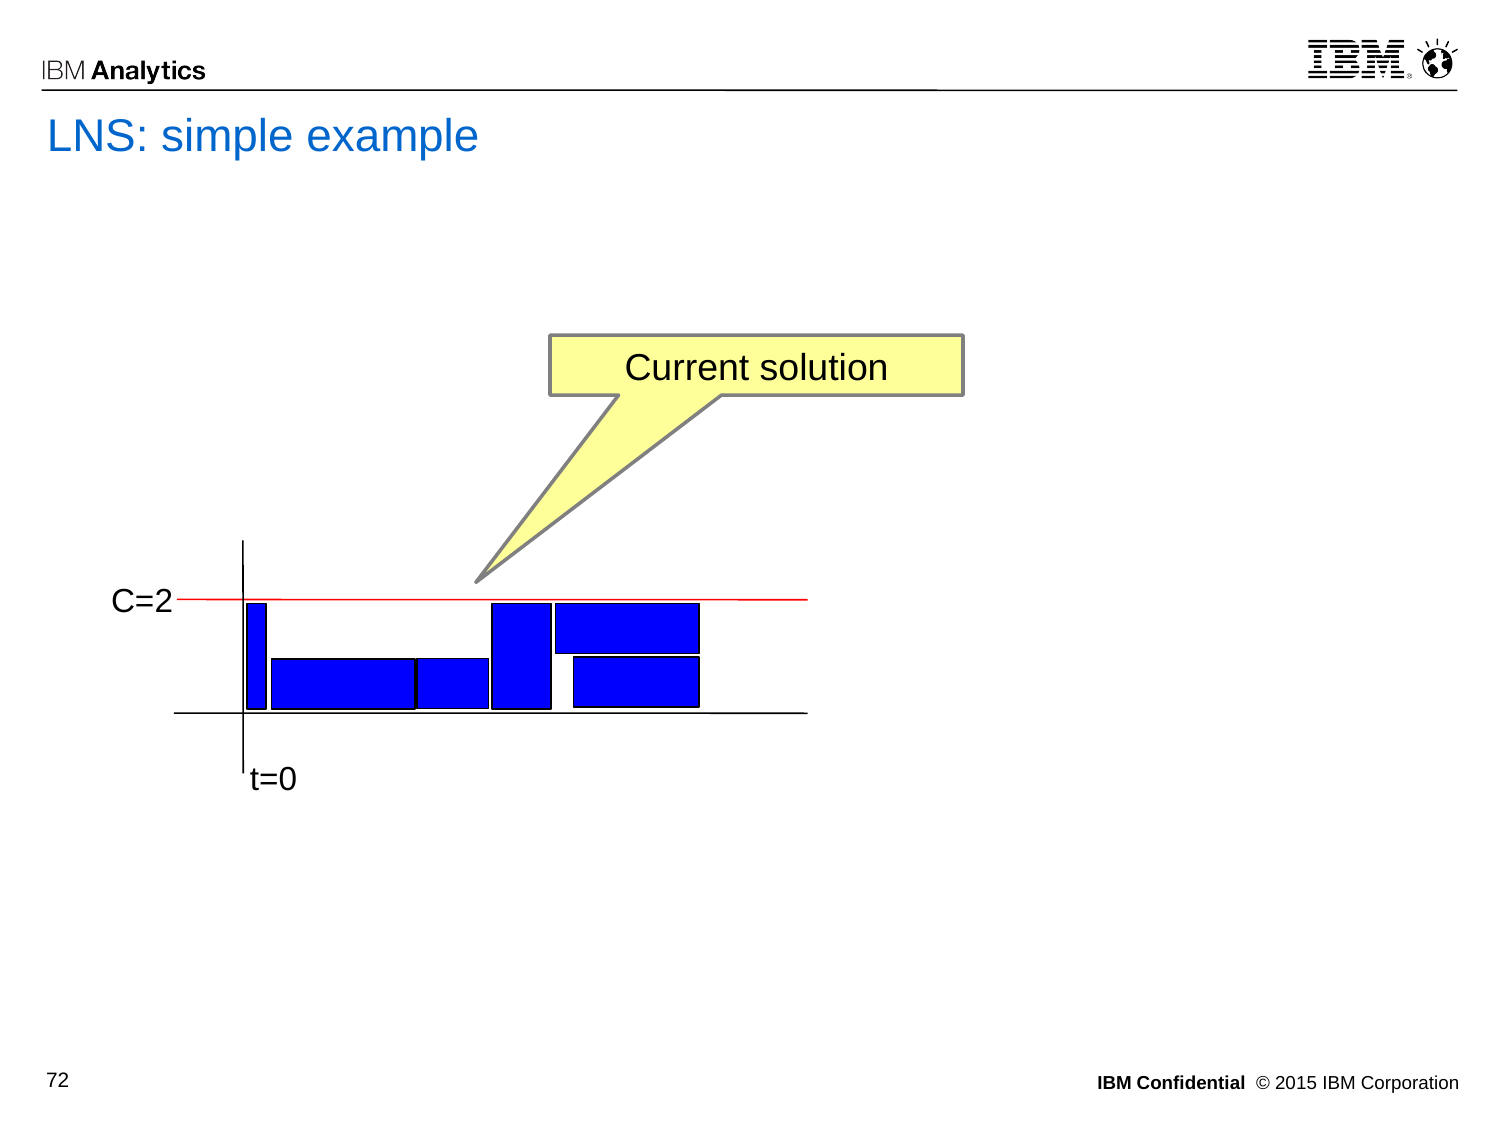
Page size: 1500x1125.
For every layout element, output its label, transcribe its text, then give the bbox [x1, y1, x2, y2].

picture [24, 42, 224, 99]
title LNS: simple example [46, 105, 1482, 169]
text_box t=0 [249, 757, 298, 798]
text_box [247, 604, 266, 709]
text_box [555, 604, 699, 653]
text_box Current solution [475, 335, 964, 583]
picture [1294, 24, 1469, 91]
text_box C=2 [110, 579, 174, 620]
text_box [573, 657, 699, 707]
text_box [417, 659, 489, 708]
text_box [271, 659, 415, 709]
text_box [492, 604, 551, 709]
